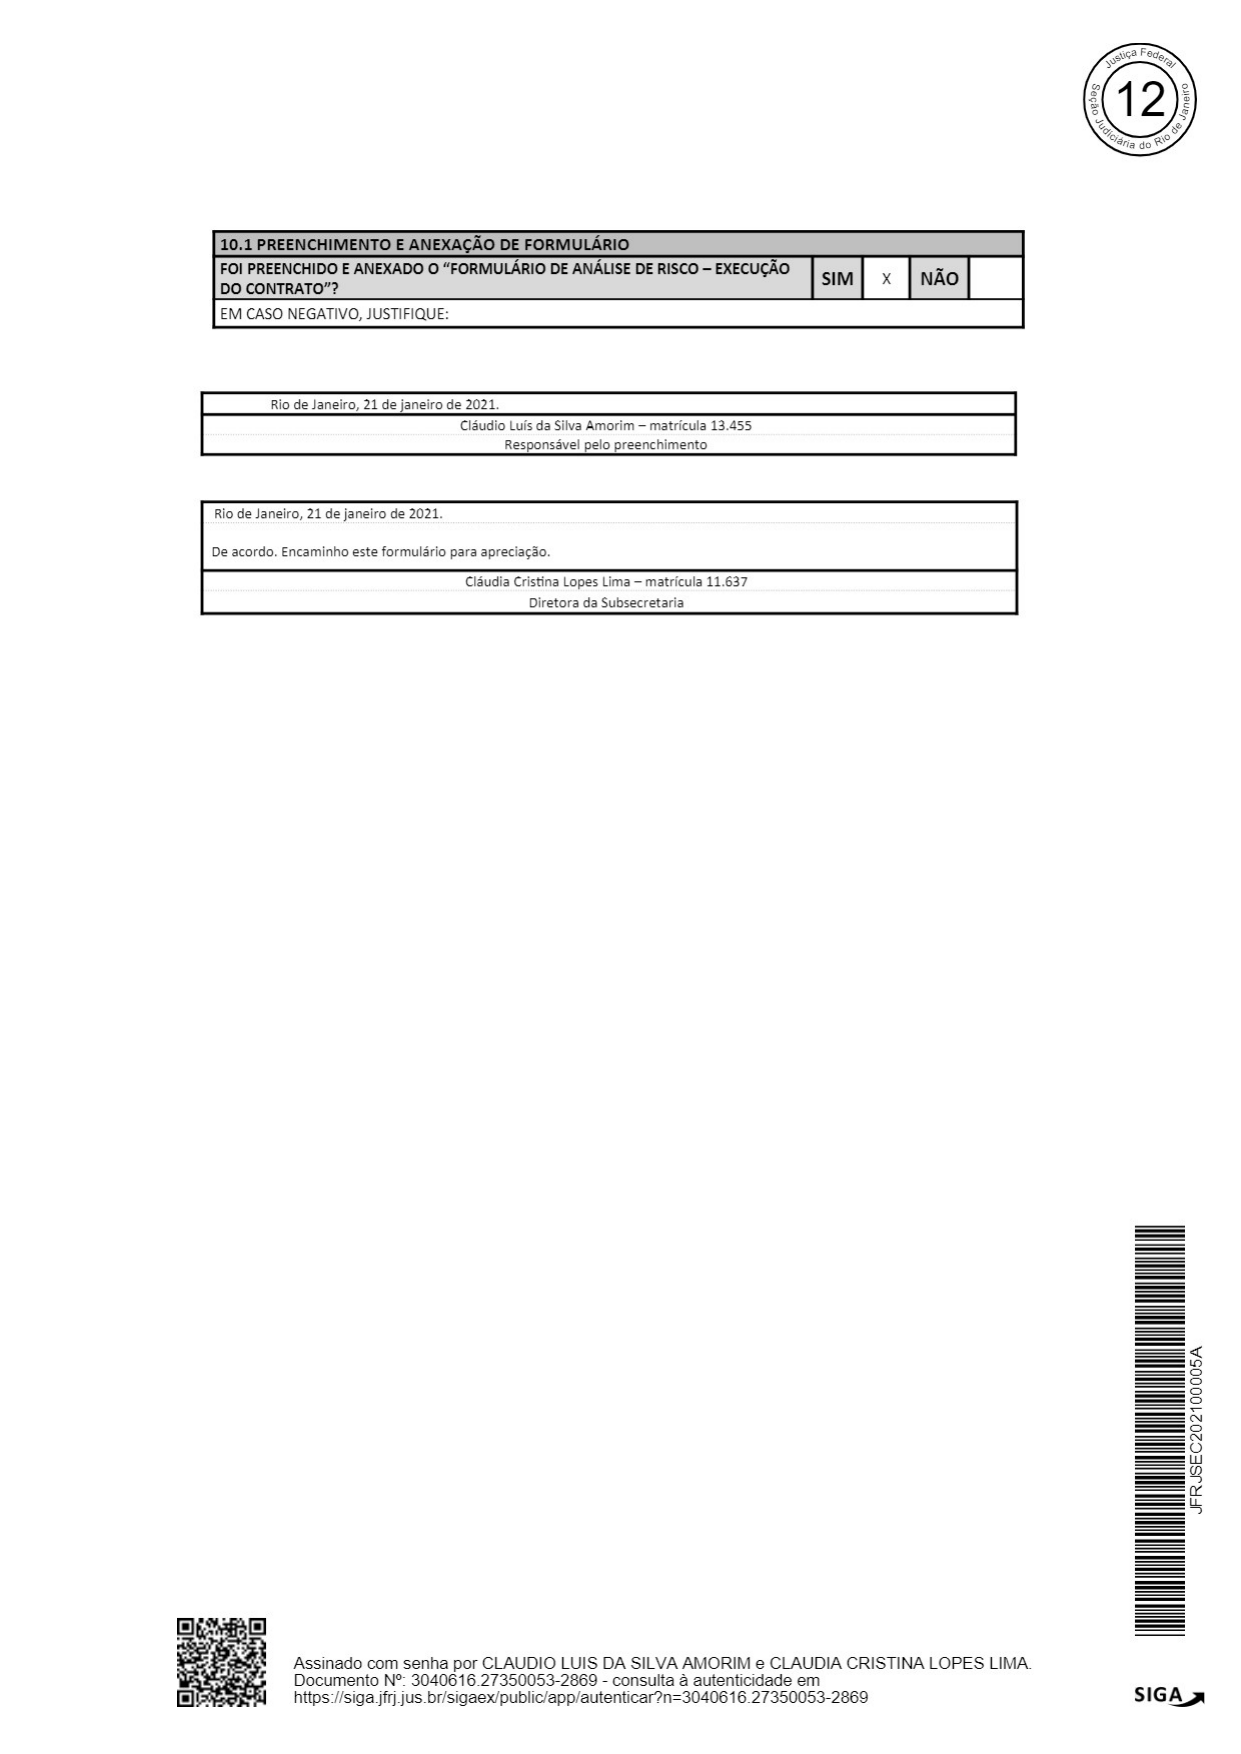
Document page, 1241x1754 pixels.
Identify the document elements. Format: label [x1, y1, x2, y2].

picture [177, 43, 1205, 1707]
